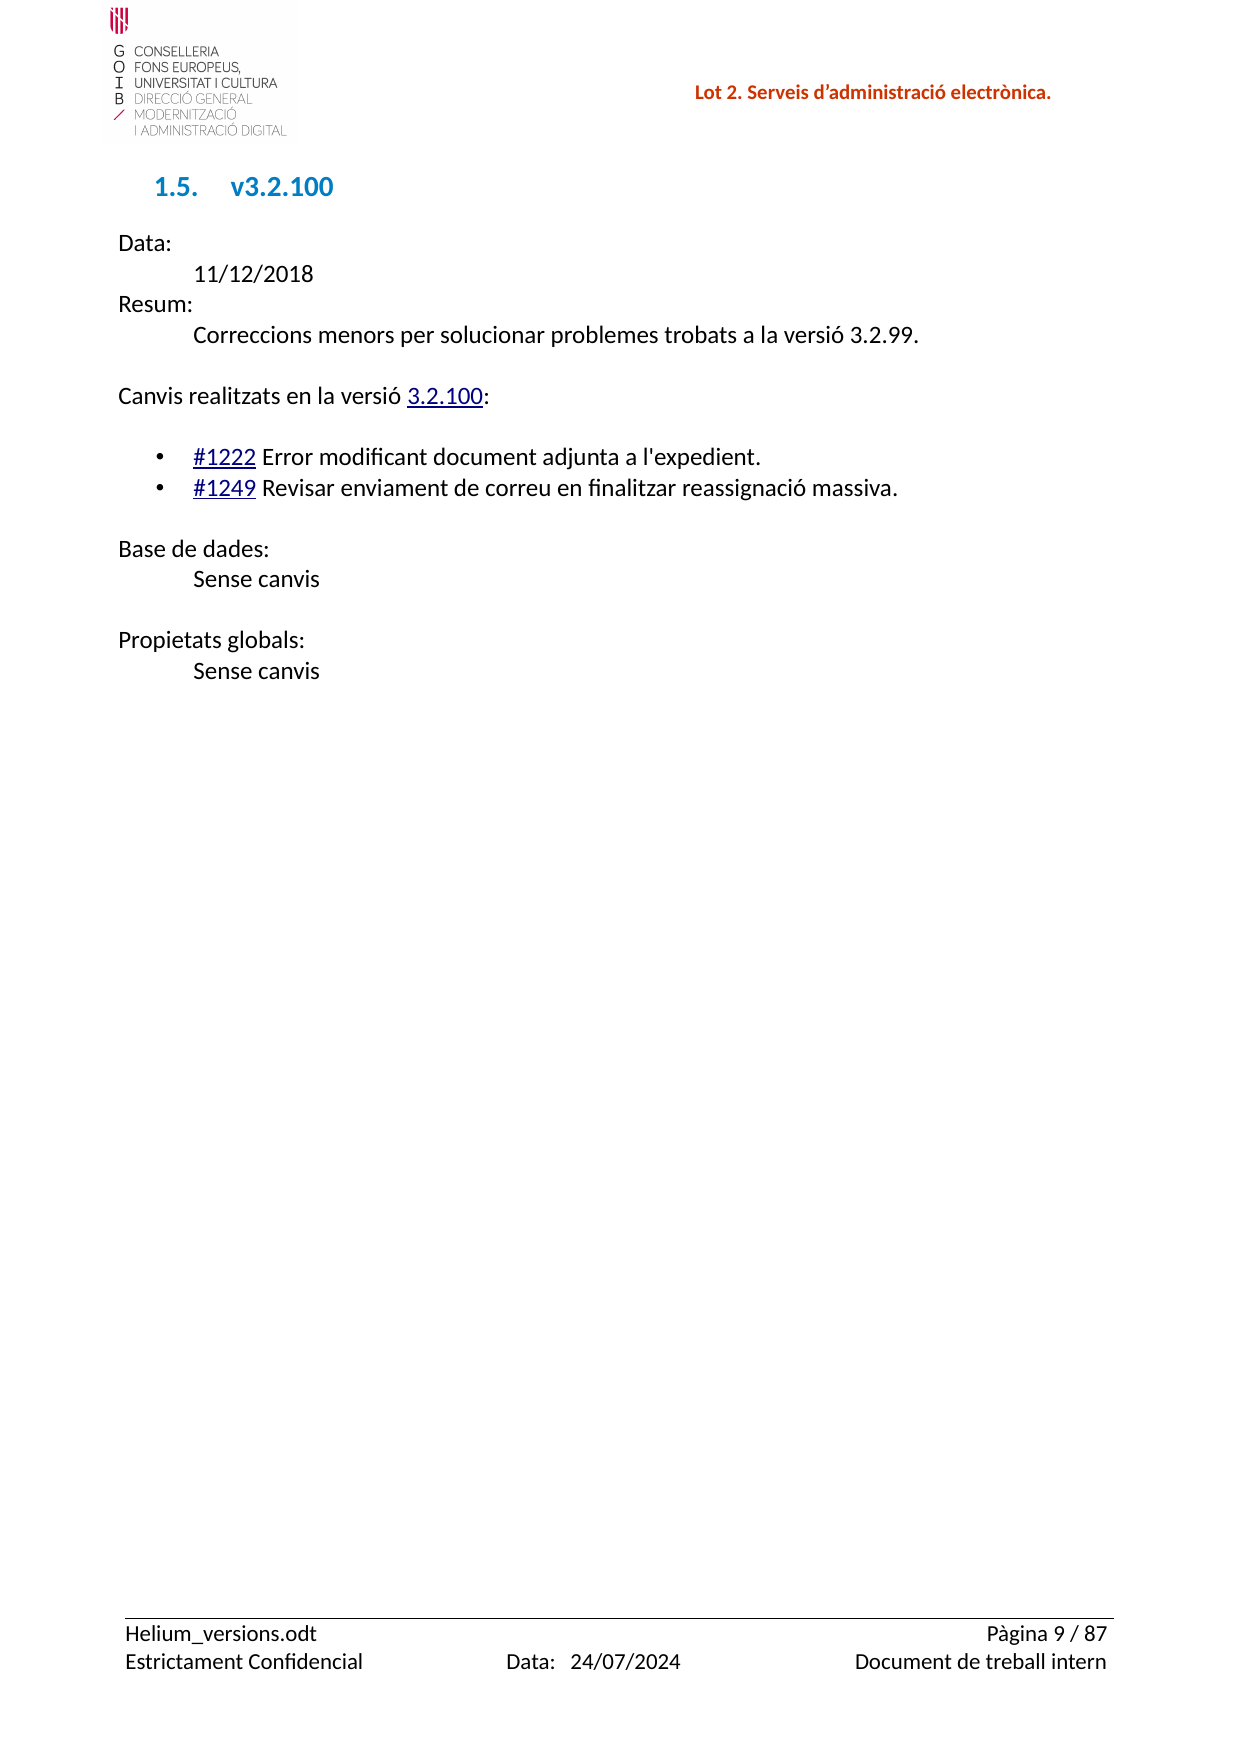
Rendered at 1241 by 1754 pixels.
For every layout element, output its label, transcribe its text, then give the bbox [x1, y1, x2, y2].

text 11/12/2018 [118, 258, 1122, 289]
list #1222 Error modificant document adjunta a l'expedient. [156, 441, 1122, 472]
text Data: [118, 228, 1122, 258]
picture [100, 0, 297, 144]
list #1249 Revisar enviament de correu en finalitzar reassignació massiva. [156, 472, 1122, 502]
text Correccions menors per solucionar problemes trobats a la versió 3.2.99. [118, 319, 1122, 350]
text Sense canvis [118, 563, 1122, 594]
text Base de dades: [118, 533, 1122, 563]
text Resum: [118, 289, 1122, 319]
text Canvis realitzats en la versió 3.2.100: [118, 380, 1122, 411]
subtitle v3.2.100 [153, 168, 1122, 204]
text Sense canvis [118, 655, 1122, 685]
text Propietats globals: [118, 624, 1122, 655]
